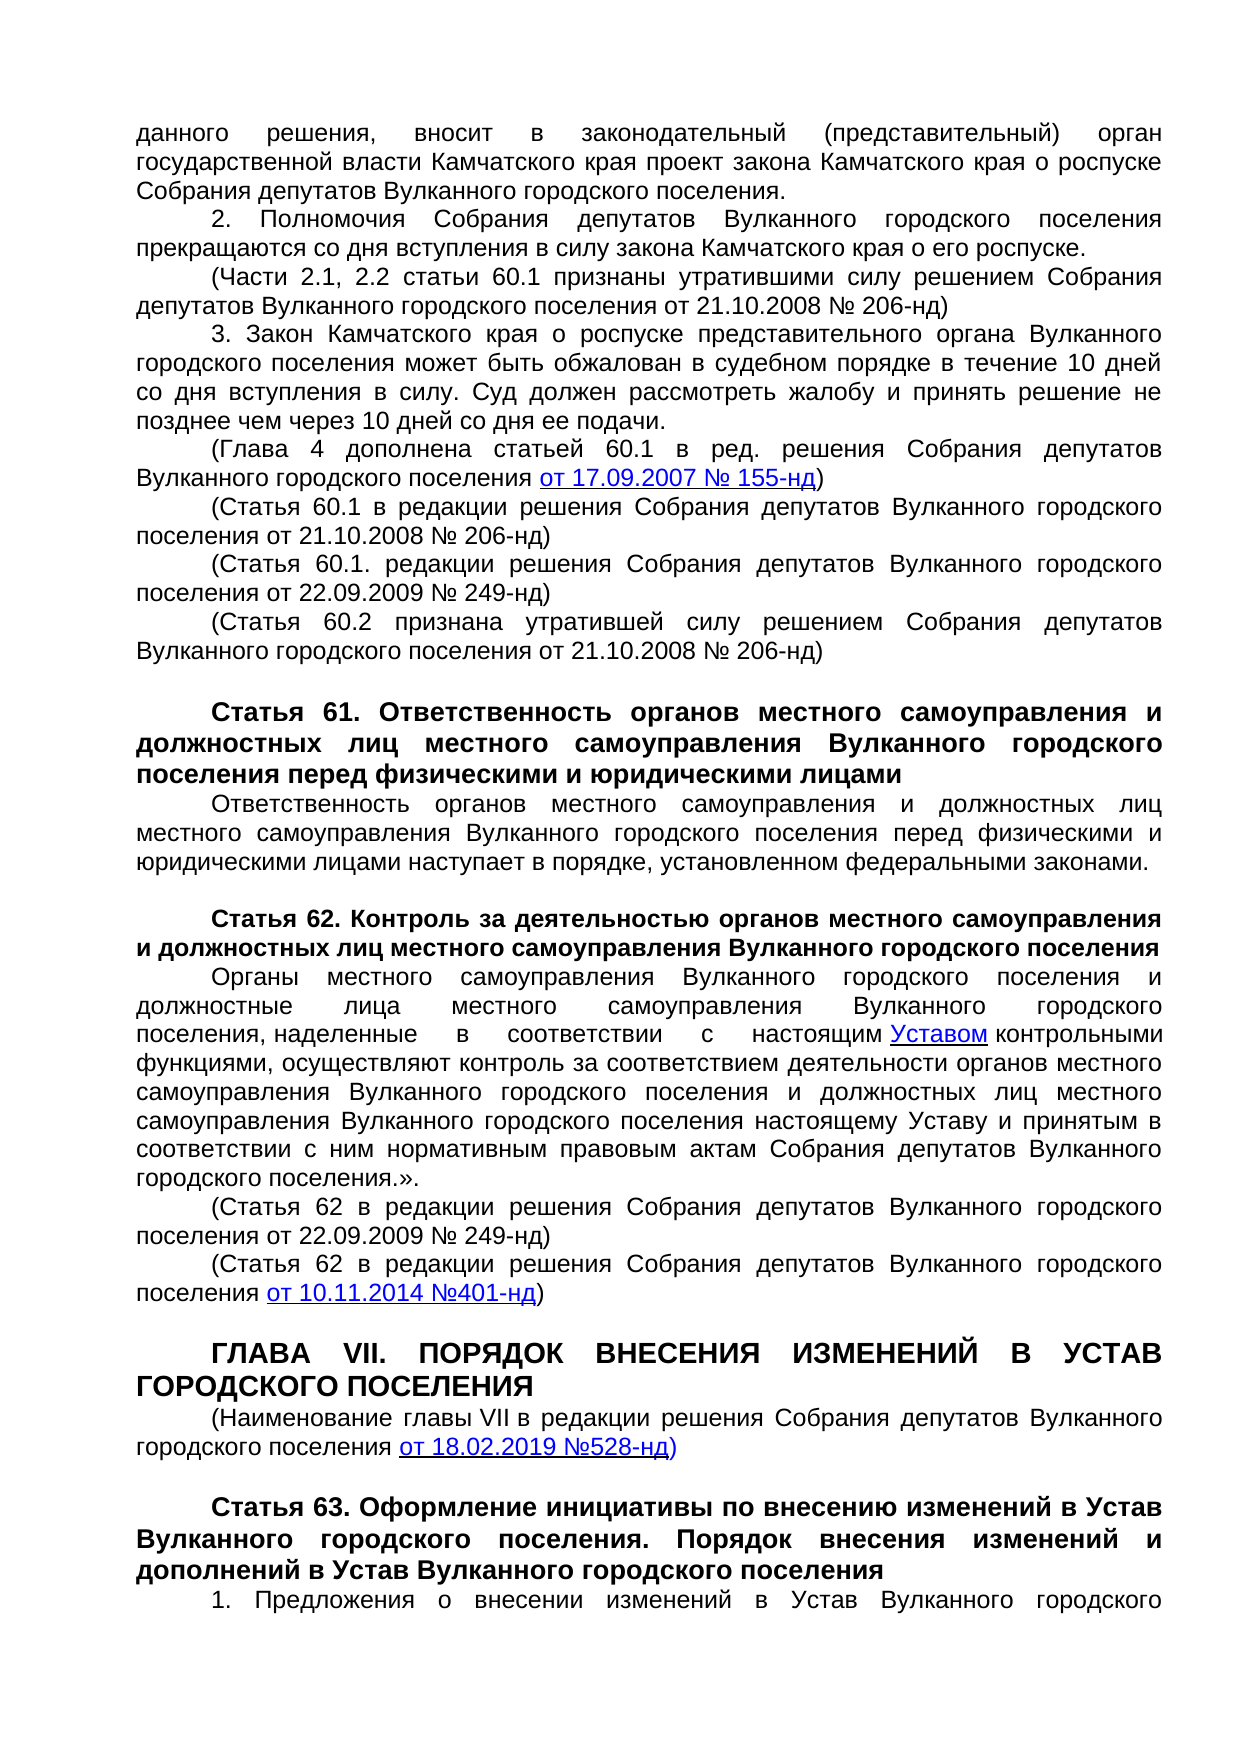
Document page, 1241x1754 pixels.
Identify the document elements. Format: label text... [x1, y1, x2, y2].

text (Наименование главы VII в редакции решения Собрания депутатов Вулканного городского поселения от 18.02.2019 №528-нд) [136, 1403, 1163, 1460]
text Статья 62. Контроль за деятельностью органов местного самоуправления и должностных лиц местного самоуправления Вулканного городского поселения [136, 904, 1163, 962]
text 2. Полномочия Собрания депутатов Вулканного городского поселения прекращаются со дня вступления в силу закона Камчатского края о его роспуске. [136, 204, 1163, 262]
text (Статья 60.1. редакции решения Собрания депутатов Вулканного городского поселения от 22.09.2009 № 249-нд) [136, 549, 1163, 607]
text 1. Предложения о внесении изменений в Устав Вулканного городского [136, 1585, 1163, 1614]
text (Статья 60.1 в редакции решения Собрания депутатов Вулканного городского поселения от 21.10.2008 № 206-нд) [136, 492, 1163, 549]
text (Глава 4 дополнена статьей 60.1 в ред. решения Собрания депутатов Вулканного городского поселения от 17.09.2007 № 155-нд) [136, 434, 1163, 492]
text (Статья 62 в редакции решения Собрания депутатов Вулканного городского поселения от 10.11.2014 №401-нд) [136, 1249, 1163, 1307]
text Статья 63. Оформление инициативы по внесению изменений в Устав Вулканного городского поселения. Порядок внесения изменений и дополнений в Устав Вулканного городского поселения [136, 1491, 1163, 1585]
text 3. Закон Камчатского края о роспуске представительного органа Вулканного городского поселения может быть обжалован в судебном порядке в течение 10 дней со дня вступления в силу. Суд должен рассмотреть жалобу и принять решение не позднее чем через 10 дней со дня ее подачи. [136, 319, 1163, 434]
text Ответственность органов местного самоуправления и должностных лиц местного самоуправления Вулканного городского поселения перед физическими и юридическими лицами наступает в порядке, установленном федеральными законами. [136, 789, 1163, 876]
text (Статья 62 в редакции решения Собрания депутатов Вулканного городского поселения от 22.09.2009 № 249-нд) [136, 1192, 1163, 1249]
text (Статья 60.2 признана утратившей силу решением Собрания депутатов Вулканного городского поселения от 21.10.2008 № 206-нд) [136, 607, 1163, 664]
text Органы местного самоуправления Вулканного городского поселения и должностные лица местного самоуправления Вулканного городского поселения, наделенные в соответствии с настоящим Уставом контрольными функциями, осуществляют контроль за соответствием деятельности органов местного самоуправления Вулканного городского поселения и должностных лиц местного самоуправления Вулканного городского поселения настоящему Уставу и принятым в соответствии с ним нормативным правовым актам Собрания депутатов Вулканного городского поселения.». [136, 962, 1163, 1192]
text ГЛАВА VII. ПОРЯДОК ВНЕСЕНИЯ ИЗМЕНЕНИЙ В УСТАВ ГОРОДСКОГО ПОСЕЛЕНИЯ [136, 1336, 1163, 1403]
text (Части 2.1, 2.2 статьи 60.1 признаны утратившими силу решением Собрания депутатов Вулканного городского поселения от 21.10.2008 № 206-нд) [136, 262, 1163, 319]
text данного решения, вносит в законодательный (представительный) орган государственной власти Камчатского края проект закона Камчатского края о роспуске Собрания депутатов Вулканного городского поселения. [136, 118, 1163, 204]
text Статья 61. Ответственность органов местного самоуправления и должностных лиц местного самоуправления Вулканного городского поселения перед физическими и юридическими лицами [136, 696, 1163, 789]
